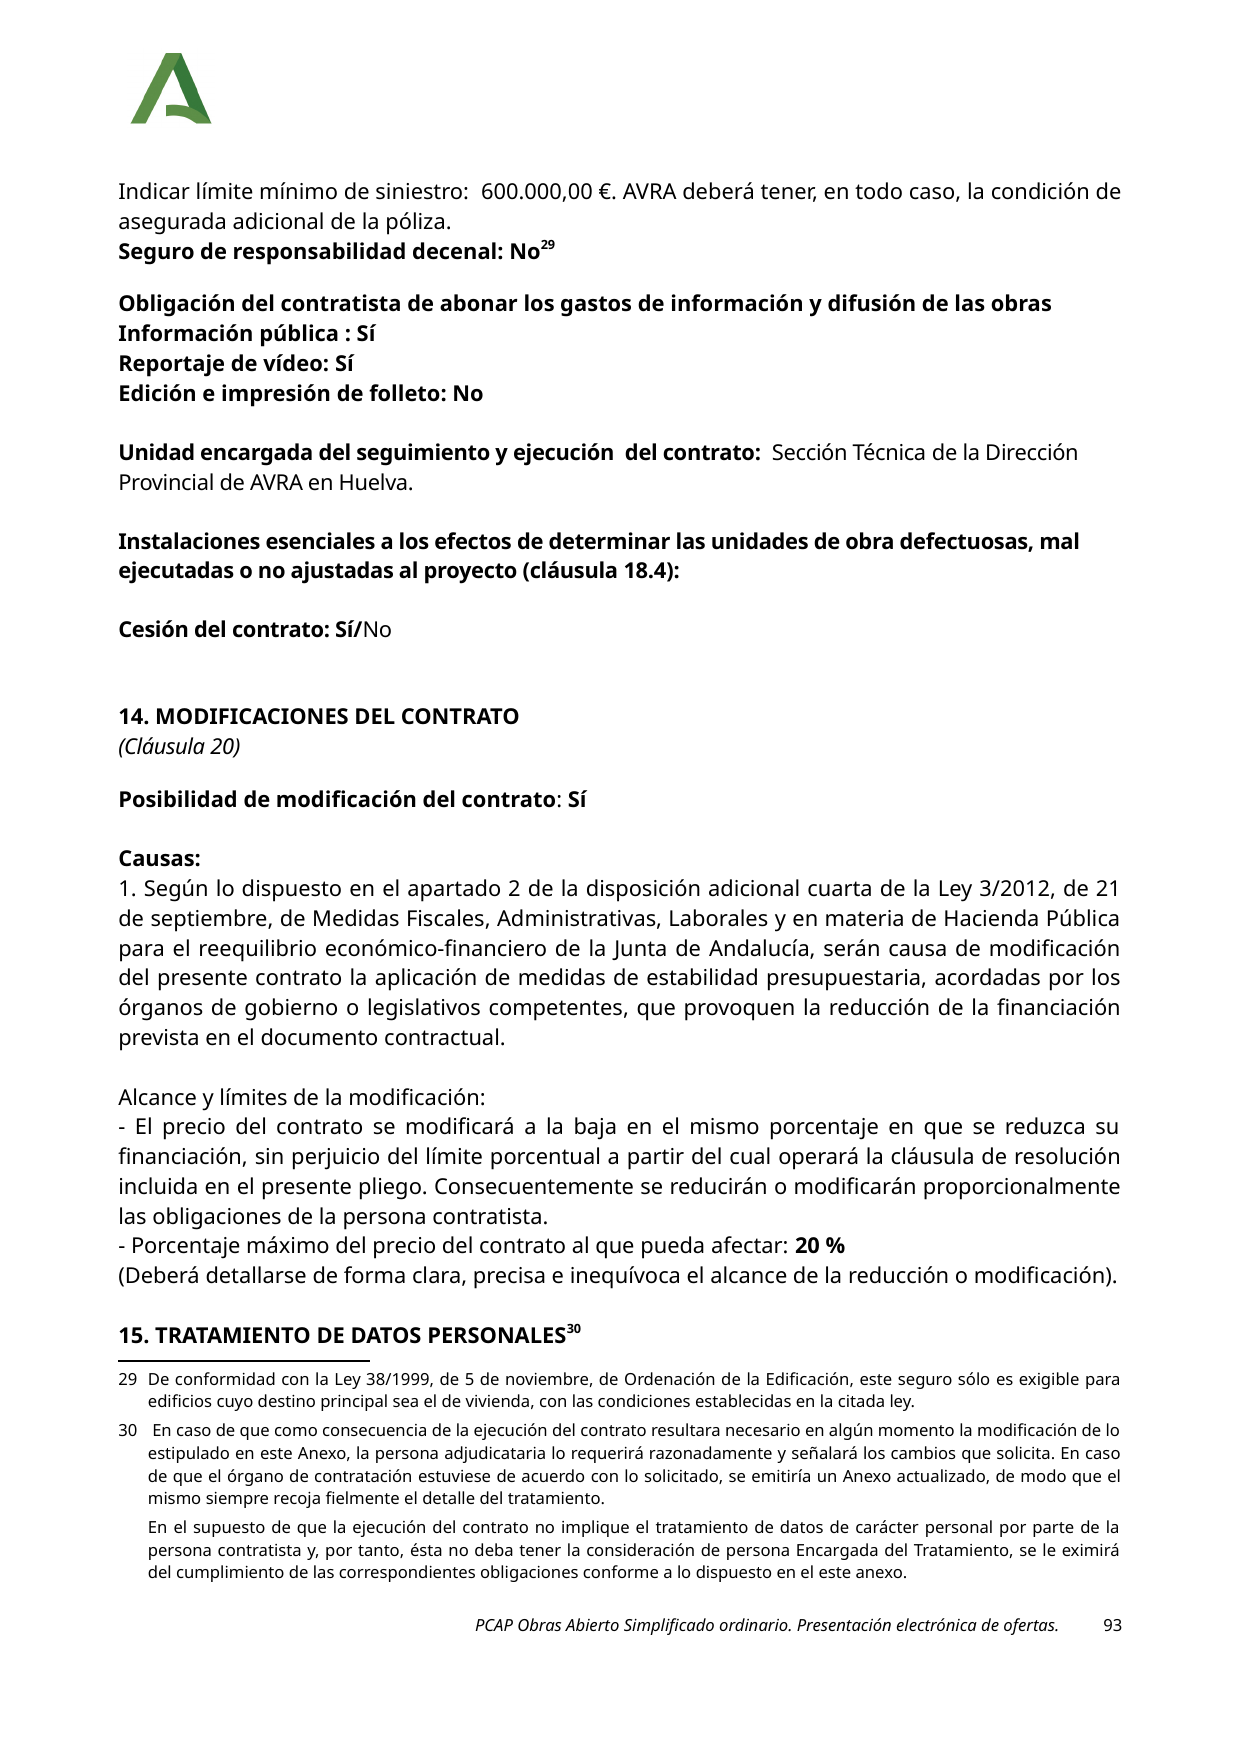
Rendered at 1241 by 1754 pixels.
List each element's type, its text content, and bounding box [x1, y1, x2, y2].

text Cesión del contrato: Sí/No [118, 614, 1122, 644]
text Instalaciones esenciales a los efectos de determinar las unidades de obra defectuosas, mal ejecutadas o no ajustadas al proyecto (cláusula 18.4): [118, 526, 1122, 585]
text (Cláusula 20) [118, 731, 1122, 761]
text Reportaje de vídeo: Sí [118, 348, 1122, 378]
text - Porcentaje máximo del precio del contrato al que pueda afectar: 20 % [118, 1231, 1122, 1260]
text Indicar límite mínimo de siniestro: 600.000,00 €. AVRA deberá tener, en todo caso, la condición de asegurada adicional de la póliza. [118, 176, 1122, 236]
text Información pública : Sí [118, 318, 1122, 348]
text (Deberá detallarse de forma clara, precisa e inequívoca el alcance de la reducción o modificación). [118, 1260, 1122, 1290]
text 1. Según lo dispuesto en el apartado 2 de la disposición adicional cuarta de la Ley 3/2012, de 21 de septiembre, de Medidas Fiscales, Administrativas, Laborales y en materia de Hacienda Pública para el reequilibrio económico-financiero de la Junta de Andalucía, serán causa de modificación del presente contrato la aplicación de medidas de estabilidad presupuestaria, acordadas por los órganos de gobierno o legislativos competentes, que provoquen la reducción de la financiación prevista en el documento contractual. [118, 873, 1122, 1052]
text En caso de que como consecuencia de la ejecución del contrato resultara necesario en algún momento la modificación de lo estipulado en este Anexo, la persona adjudicataria lo requerirá razonadamente y señalará los cambios que solicita. En caso de que el órgano de contratación estuviese de acuerdo con lo solicitado, se emitiría un Anexo actualizado, de modo que el mismo siempre recoja fielmente el detalle del tratamiento. [118, 1419, 1122, 1509]
text Causas: [118, 843, 1122, 873]
text Alcance y límites de la modificación: [118, 1082, 1122, 1111]
text 14. MODIFICACIONES DEL CONTRATO [118, 701, 1122, 731]
text Posibilidad de modificación del contrato: Sí [118, 784, 1122, 813]
text Seguro de responsabilidad decenal: No [118, 236, 1122, 266]
text - El precio del contrato se modificará a la baja en el mismo porcentaje en que se reduzca su financiación, sin perjuicio del límite porcentual a partir del cual operará la cláusula de resolución incluida en el presente pliego. Consecuentemente se reducirán o modificarán proporcionalmente las obligaciones de la persona contratista. [118, 1111, 1122, 1231]
picture [127, 48, 216, 128]
text Edición e impresión de folleto: No [118, 378, 1122, 408]
text Obligación del contratista de abonar los gastos de información y difusión de las obras [118, 288, 1122, 318]
text Unidad encargada del seguimiento y ejecución del contrato: Sección Técnica de la Dirección Provincial de AVRA en Huelva. [118, 437, 1122, 497]
text En el supuesto de que la ejecución del contrato no implique el tratamiento de datos de carácter personal por parte de la persona contratista y, por tanto, ésta no deba tener la consideración de persona Encargada del Tratamiento, se le eximirá del cumplimiento de las correspondientes obligaciones conforme a lo dispuesto en el este anexo. [118, 1516, 1122, 1584]
text 15. TRATAMIENTO DE DATOS PERSONALES [118, 1320, 1122, 1350]
text De conformidad con la Ley 38/1999, de 5 de noviembre, de Ordenación de la Edificación, este seguro sólo es exigible para edificios cuyo destino principal sea el de vivienda, con las condiciones establecidas en la citada ley. [118, 1367, 1122, 1413]
